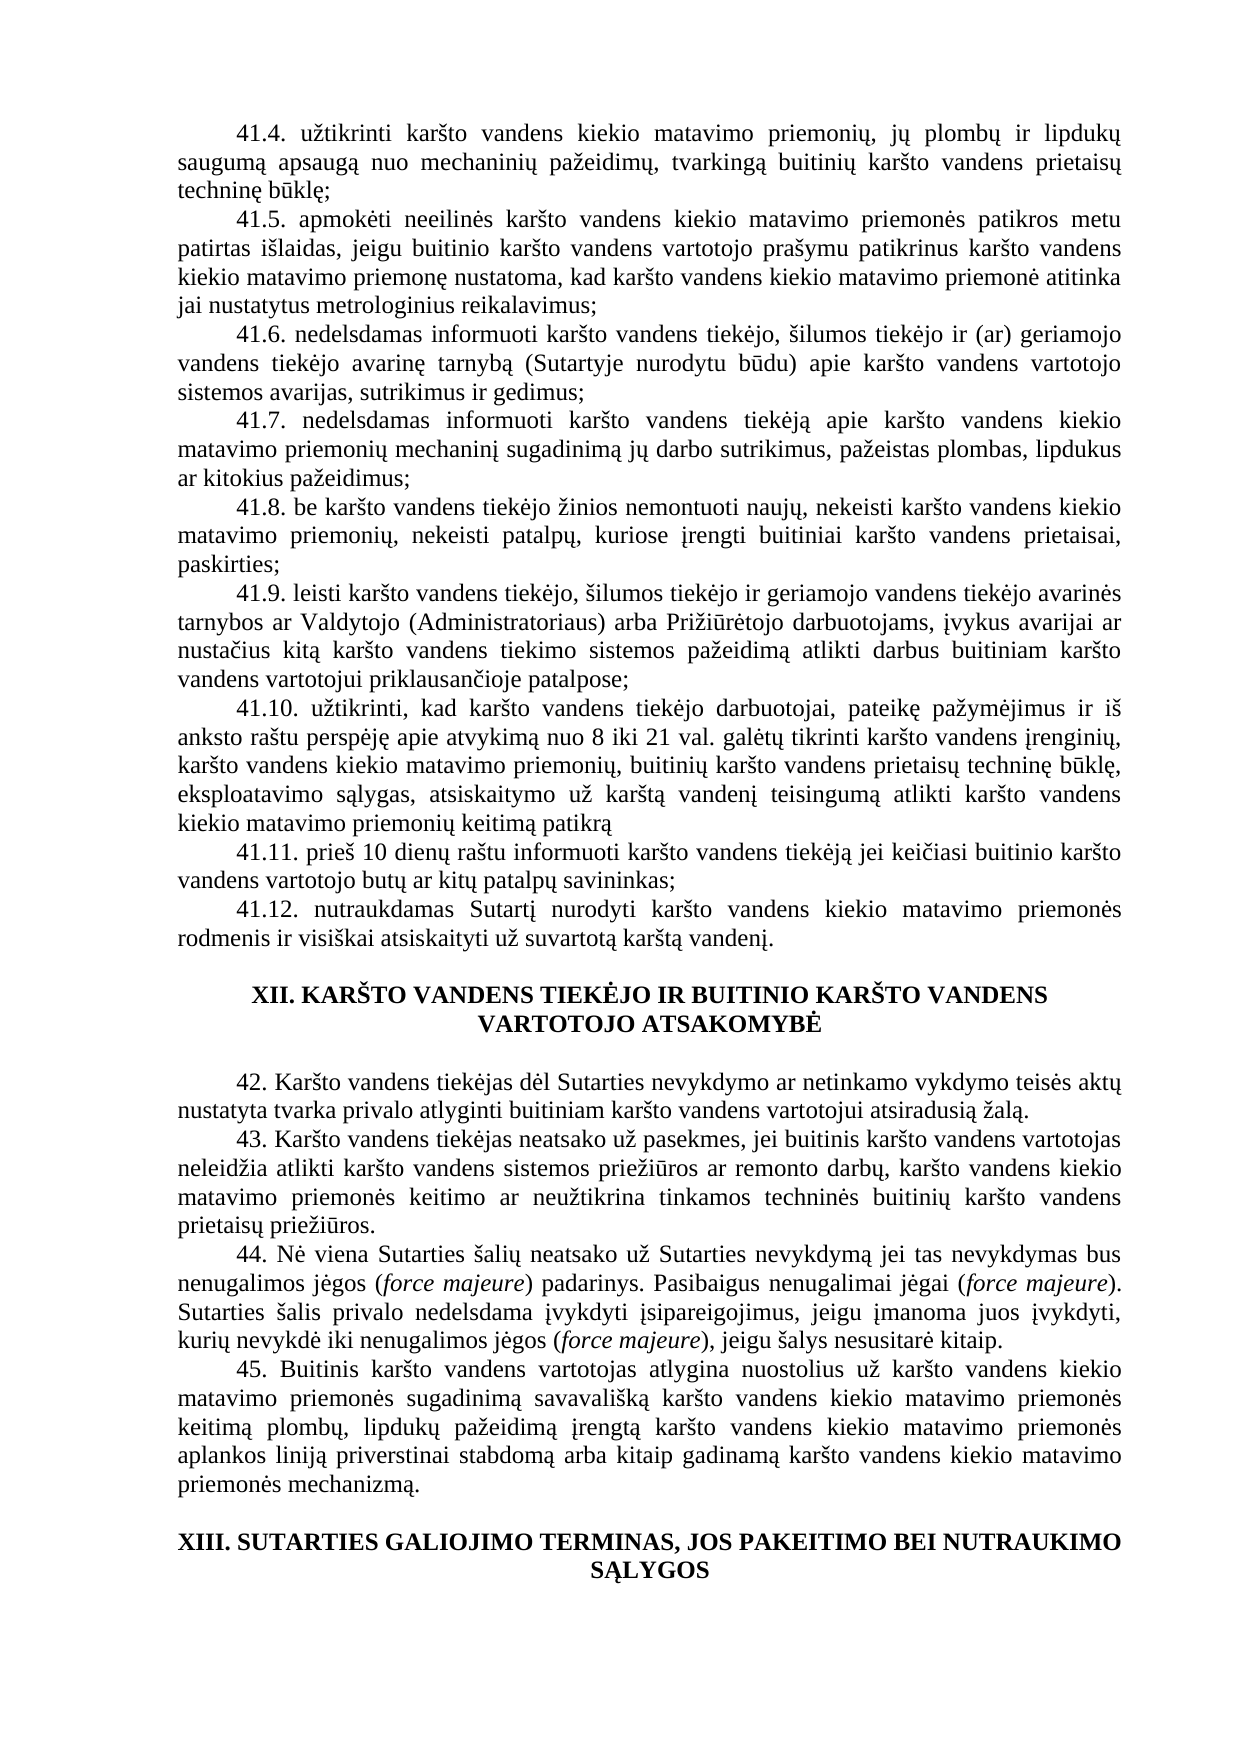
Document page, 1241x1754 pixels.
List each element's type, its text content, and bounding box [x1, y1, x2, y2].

text 41.8. be karšto vandens tiekėjo žinios nemontuoti naujų, nekeisti karšto vandens kiekio matavimo priemonių, nekeisti patalpų, kuriose įrengti buitiniai karšto vandens prietaisai, paskirties; [177, 492, 1122, 578]
text 43. Karšto vandens tiekėjas neatsako už pasekmes, jei buitinis karšto vandens vartotojas neleidžia atlikti karšto vandens sistemos priežiūros ar remonto darbų, karšto vandens kiekio matavimo priemonės keitimo ar neužtikrina tinkamos techninės buitinių karšto vandens prietaisų priežiūros. [177, 1124, 1122, 1239]
text 41.11. prieš 10 dienų raštu informuoti karšto vandens tiekėją jei keičiasi buitinio karšto vandens vartotojo butų ar kitų patalpų savininkas; [177, 837, 1122, 894]
text 41.7. nedelsdamas informuoti karšto vandens tiekėją apie karšto vandens kiekio matavimo priemonių mechaninį sugadinimą jų darbo sutrikimus, pažeistas plombas, lipdukus ar kitokius pažeidimus; [177, 406, 1122, 492]
text 41.6. nedelsdamas informuoti karšto vandens tiekėjo, šilumos tiekėjo ir (ar) geriamojo vandens tiekėjo avarinę tarnybą (Sutartyje nurodytu būdu) apie karšto vandens vartotojo sistemos avarijas, sutrikimus ir gedimus; [177, 319, 1122, 406]
text 44. Nė viena Sutarties šalių neatsako už Sutarties nevykdymą jei tas nevykdymas bus nenugalimos jėgos (force majeure) padarinys. Pasibaigus nenugalimai jėgai (force majeure). Sutarties šalis privalo nedelsdama įvykdyti įsipareigojimus, jeigu įmanoma juos įvykdyti, kurių nevykdė iki nenugalimos jėgos (force majeure), jeigu šalys nesusitarė kitaip. [177, 1239, 1122, 1354]
text 41.10. užtikrinti, kad karšto vandens tiekėjo darbuotojai, pateikę pažymėjimus ir iš anksto raštu perspėję apie atvykimą nuo 8 iki 21 val. galėtų tikrinti karšto vandens įrenginių, karšto vandens kiekio matavimo priemonių, buitinių karšto vandens prietaisų techninę būklę, eksploatavimo sąlygas, atsiskaitymo už karštą vandenį teisingumą atlikti karšto vandens kiekio matavimo priemonių keitimą patikrą [177, 693, 1122, 837]
text 45. Buitinis karšto vandens vartotojas atlygina nuostolius už karšto vandens kiekio matavimo priemonės sugadinimą savavališką karšto vandens kiekio matavimo priemonės keitimą plombų, lipdukų pažeidimą įrengtą karšto vandens kiekio matavimo priemonės aplankos liniją priverstinai stabdomą arba kitaip gadinamą karšto vandens kiekio matavimo priemonės mechanizmą. [177, 1354, 1122, 1498]
text 41.4. užtikrinti karšto vandens kiekio matavimo priemonių, jų plombų ir lipdukų saugumą apsaugą nuo mechaninių pažeidimų, tvarkingą buitinių karšto vandens prietaisų techninę būklę; [177, 118, 1122, 204]
text 41.12. nutraukdamas Sutartį nurodyti karšto vandens kiekio matavimo priemonės rodmenis ir visiškai atsiskaityti už suvartotą karštą vandenį. [177, 894, 1122, 952]
text 41.9. leisti karšto vandens tiekėjo, šilumos tiekėjo ir geriamojo vandens tiekėjo avarinės tarnybos ar Valdytojo (Administratoriaus) arba Prižiūrėtojo darbuotojams, įvykus avarijai ar nustačius kitą karšto vandens tiekimo sistemos pažeidimą atlikti darbus buitiniam karšto vandens vartotojui priklausančioje patalpose; [177, 578, 1122, 693]
text XIII. SUTARTIES GALIOJIMO TERMINAS, JOS PAKEITIMO BEI NUTRAUKIMO SĄLYGOS [177, 1527, 1122, 1584]
text 41.5. apmokėti neeilinės karšto vandens kiekio matavimo priemonės patikros metu patirtas išlaidas, jeigu buitinio karšto vandens vartotojo prašymu patikrinus karšto vandens kiekio matavimo priemonę nustatoma, kad karšto vandens kiekio matavimo priemonė atitinka jai nustatytus metrologinius reikalavimus; [177, 204, 1122, 319]
text XII. KARŠTO VANDENS TIEKĖJO IR BUITINIO KARŠTO VANDENS VARTOTOJO ATSAKOMYBĖ [177, 981, 1122, 1038]
text 42. Karšto vandens tiekėjas dėl Sutarties nevykdymo ar netinkamo vykdymo teisės aktų nustatyta tvarka privalo atlyginti buitiniam karšto vandens vartotojui atsiradusią žalą. [177, 1067, 1122, 1124]
